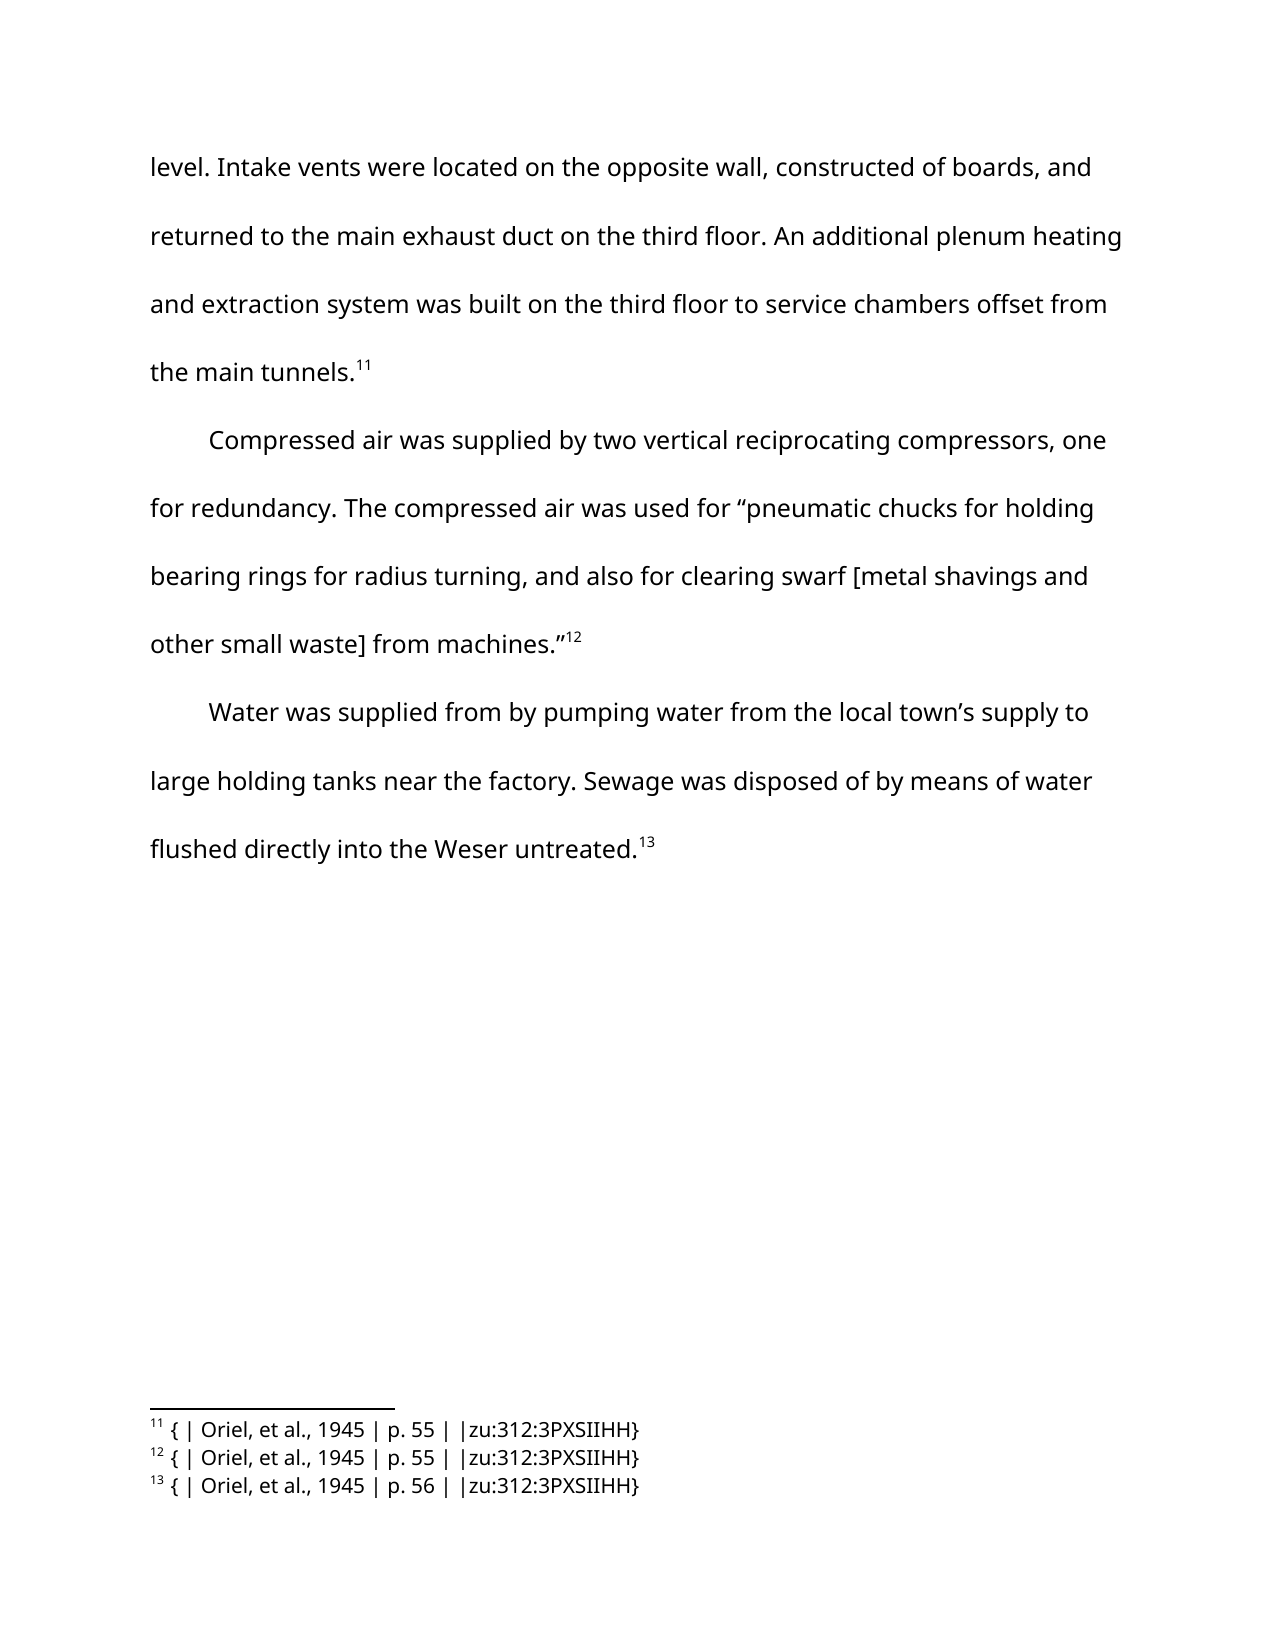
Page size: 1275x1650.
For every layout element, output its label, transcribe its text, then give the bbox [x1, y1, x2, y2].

text { | Oriel, et al., 1945 | p. 55 | |zu:312:3PXSIIHH} [150, 1415, 1125, 1443]
text { | Oriel, et al., 1945 | p. 56 | |zu:312:3PXSIIHH} [150, 1472, 1125, 1500]
text { | Oriel, et al., 1945 | p. 55 | |zu:312:3PXSIIHH} [150, 1443, 1125, 1472]
text Water was supplied from by pumping water from the local town’s supply to large holding tanks near the factory. Sewage was disposed of by means of water flushed directly into the Weser untreated. [150, 695, 1125, 865]
text level. Intake vents were located on the opposite wall, constructed of boards, and returned to the main exhaust duct on the third floor. An additional plenum heating and extraction system was built on the third floor to service chambers offset from the main tunnels. [150, 150, 1125, 388]
text Compressed air was supplied by two vertical reciprocating compressors, one for redundancy. The compressed air was used for “pneumatic chucks for holding bearing rings for radius turning, and also for clearing swarf [metal shavings and other small waste] from machines.” [150, 422, 1125, 661]
